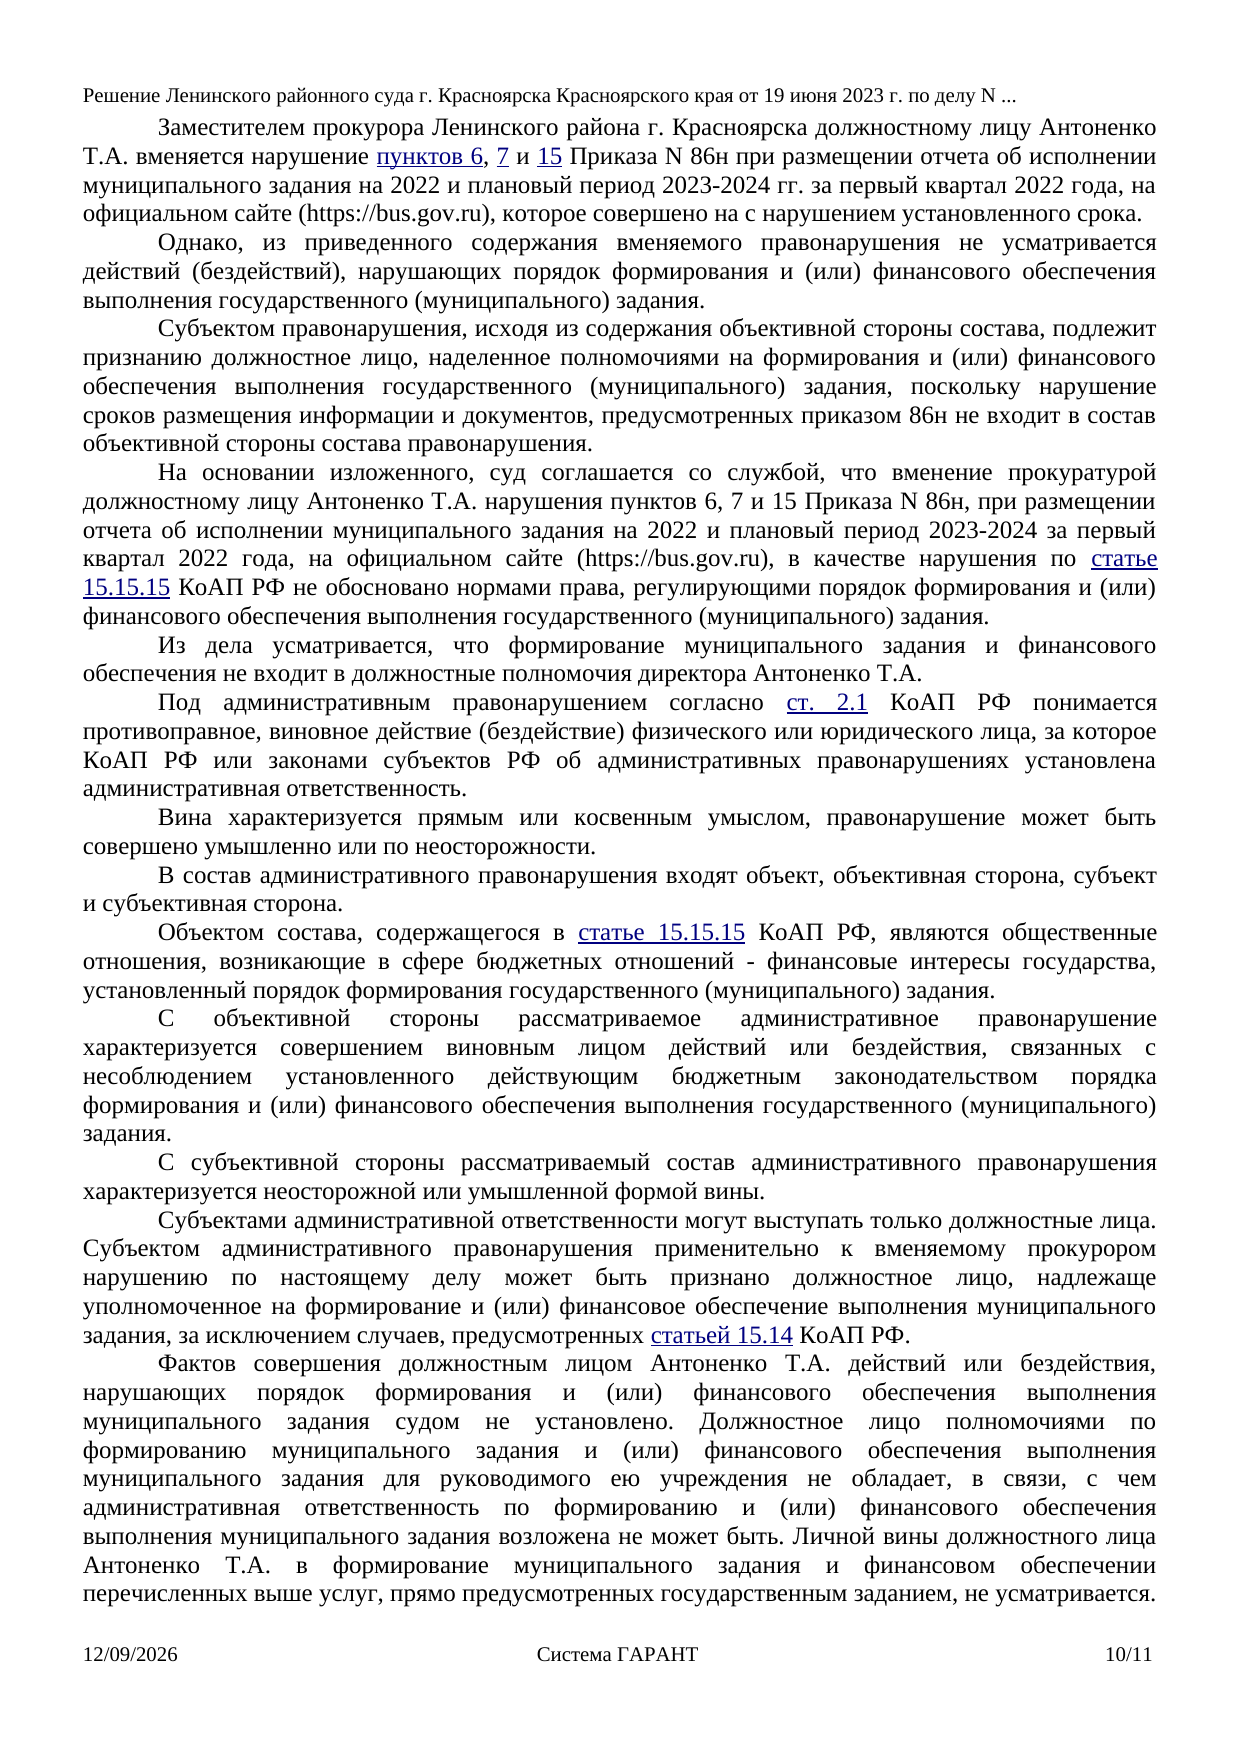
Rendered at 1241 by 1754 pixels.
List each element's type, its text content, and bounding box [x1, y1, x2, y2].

text Из дела усматривается, что формирование муниципального задания и финансового обеспечения не входит в должностные полномочия директора Антоненко Т.А. [83, 630, 1157, 687]
text Однако, из приведенного содержания вменяемого правонарушения не усматривается действий (бездействий), нарушающих порядок формирования и (или) финансового обеспечения выполнения государственного (муниципального) задания. [83, 227, 1157, 313]
text Под административным правонарушением согласно ст. 2.1 КоАП РФ понимается противоправное, виновное действие (бездействие) физического или юридического лица, за которое КоАП РФ или законами субъектов РФ об административных правонарушениях установлена административная ответственность. [83, 687, 1157, 802]
text С субъективной стороны рассматриваемый состав административного правонарушения характеризуется неосторожной или умышленной формой вины. [83, 1147, 1157, 1205]
text Вина характеризуется прямым или косвенным умыслом, правонарушение может быть совершено умышленно или по неосторожности. [83, 802, 1157, 860]
text Заместителем прокурора Ленинского района г. Красноярска должностному лицу Антоненко Т.А. вменяется нарушение пунктов 6, 7 и 15 Приказа N 86н при размещении отчета об исполнении муниципального задания на 2022 и плановый период 2023-2024 гг. за первый квартал 2022 года, на официальном сайте (https://bus.gov.ru), которое совершено на с нарушением установленного срока. [83, 112, 1157, 227]
text В состав административного правонарушения входят объект, объективная сторона, субъект и субъективная сторона. [83, 860, 1157, 917]
text Субъектами административной ответственности могут выступать только должностные лица. Субъектом административного правонарушения применительно к вменяемому прокурором нарушению по настоящему делу может быть признано должностное лицо, надлежаще уполномоченное на формирование и (или) финансовое обеспечение выполнения муниципального задания, за исключением случаев, предусмотренных статьей 15.14 КоАП РФ. [83, 1205, 1157, 1348]
text Объектом состава, содержащегося в статье 15.15.15 КоАП РФ, являются общественные отношения, возникающие в сфере бюджетных отношений - финансовые интересы государства, установленный порядок формирования государственного (муниципального) задания. [83, 917, 1157, 1003]
text Субъектом правонарушения, исходя из содержания объективной стороны состава, подлежит признанию должностное лицо, наделенное полномочиями на формирования и (или) финансового обеспечения выполнения государственного (муниципального) задания, поскольку нарушение сроков размещения информации и документов, предусмотренных приказом 86н не входит в состав объективной стороны состава правонарушения. [83, 313, 1157, 457]
text С объективной стороны рассматриваемое административное правонарушение характеризуется совершением виновным лицом действий или бездействия, связанных с несоблюдением установленного действующим бюджетным законодательством порядка формирования и (или) финансового обеспечения выполнения государственного (муниципального) задания. [83, 1003, 1157, 1147]
text На основании изложенного, суд соглашается со службой, что вменение прокуратурой должностному лицу Антоненко Т.А. нарушения пунктов 6, 7 и 15 Приказа N 86н, при размещении отчета об исполнении муниципального задания на 2022 и плановый период 2023-2024 за первый квартал 2022 года, на официальном сайте (https://bus.gov.ru), в качестве нарушения по статье 15.15.15 КоАП РФ не обосновано нормами права, регулирующими порядок формирования и (или) финансового обеспечения выполнения государственного (муниципального) задания. [83, 457, 1157, 630]
text Фактов совершения должностным лицом Антоненко Т.А. действий или бездействия, нарушающих порядок формирования и (или) финансового обеспечения выполнения муниципального задания судом не установлено. Должностное лицо полномочиями по формированию муниципального задания и (или) финансового обеспечения выполнения муниципального задания для руководимого ею учреждения не обладает, в связи, с чем административная ответственность по формированию и (или) финансового обеспечения выполнения муниципального задания возложена не может быть. Личной вины должностного лица Антоненко Т.А. в формирование муниципального задания и финансовом обеспечении перечисленных выше услуг, прямо предусмотренных государственным заданием, не усматривается. [83, 1348, 1157, 1607]
